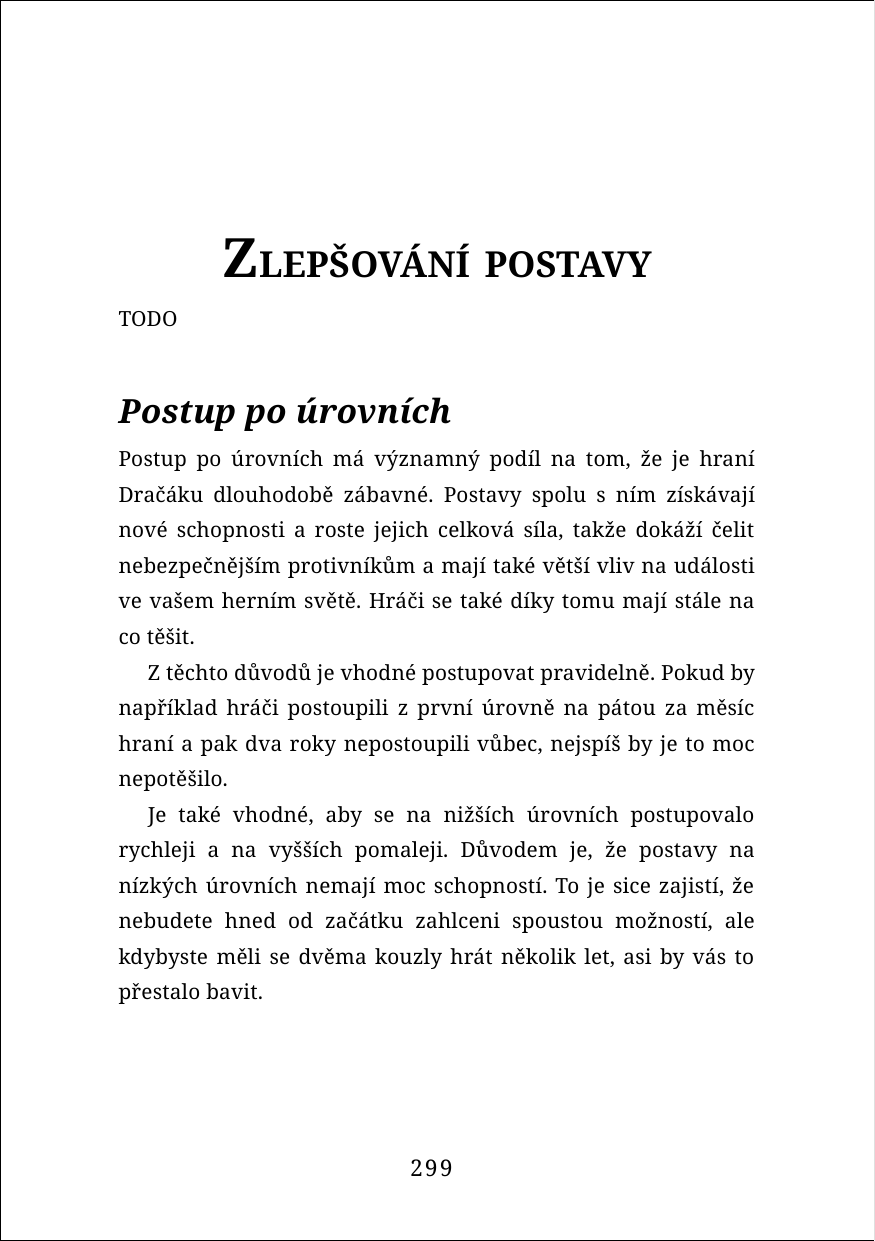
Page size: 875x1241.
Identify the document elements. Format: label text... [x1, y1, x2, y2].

text Postup po úrovních má významný podíl na tom, že je hraní Dračáku dlouhodobě zábavné. Postavy spolu s ním získávají nové schopnosti a roste jejich celková síla, takže dokáží čelit nebezpečnějším protivníkům a mají také větší vliv na události ve vašem herním světě. Hráči se také díky tomu mají stále na co těšit. Z těchto důvodů je vhodné postupovat pravidelně. Pokud by například hráči postoupili z první úrovně na pátou za měsíc hraní a pak dva roky nepostoupili vůbec, nejspíš by je to moc nepotěšilo. Je také vhodné, aby se na nižších úrovních postupovalo rychleji a na vyšších pomaleji. Důvodem je, že postavy na nízkých úrovních nemají moc schopností. To je sice zajistí, že nebudete hned od začátku zahlceni spoustou možností, ale kdybyste měli se dvěma kouzly hrát několik let, asi by vás to přestalo bavit. [118, 444, 756, 1006]
text TODO [118, 304, 756, 333]
subtitle Zlepšování postavy [118, 219, 756, 293]
subtitle Postup po úrovních [118, 387, 756, 433]
